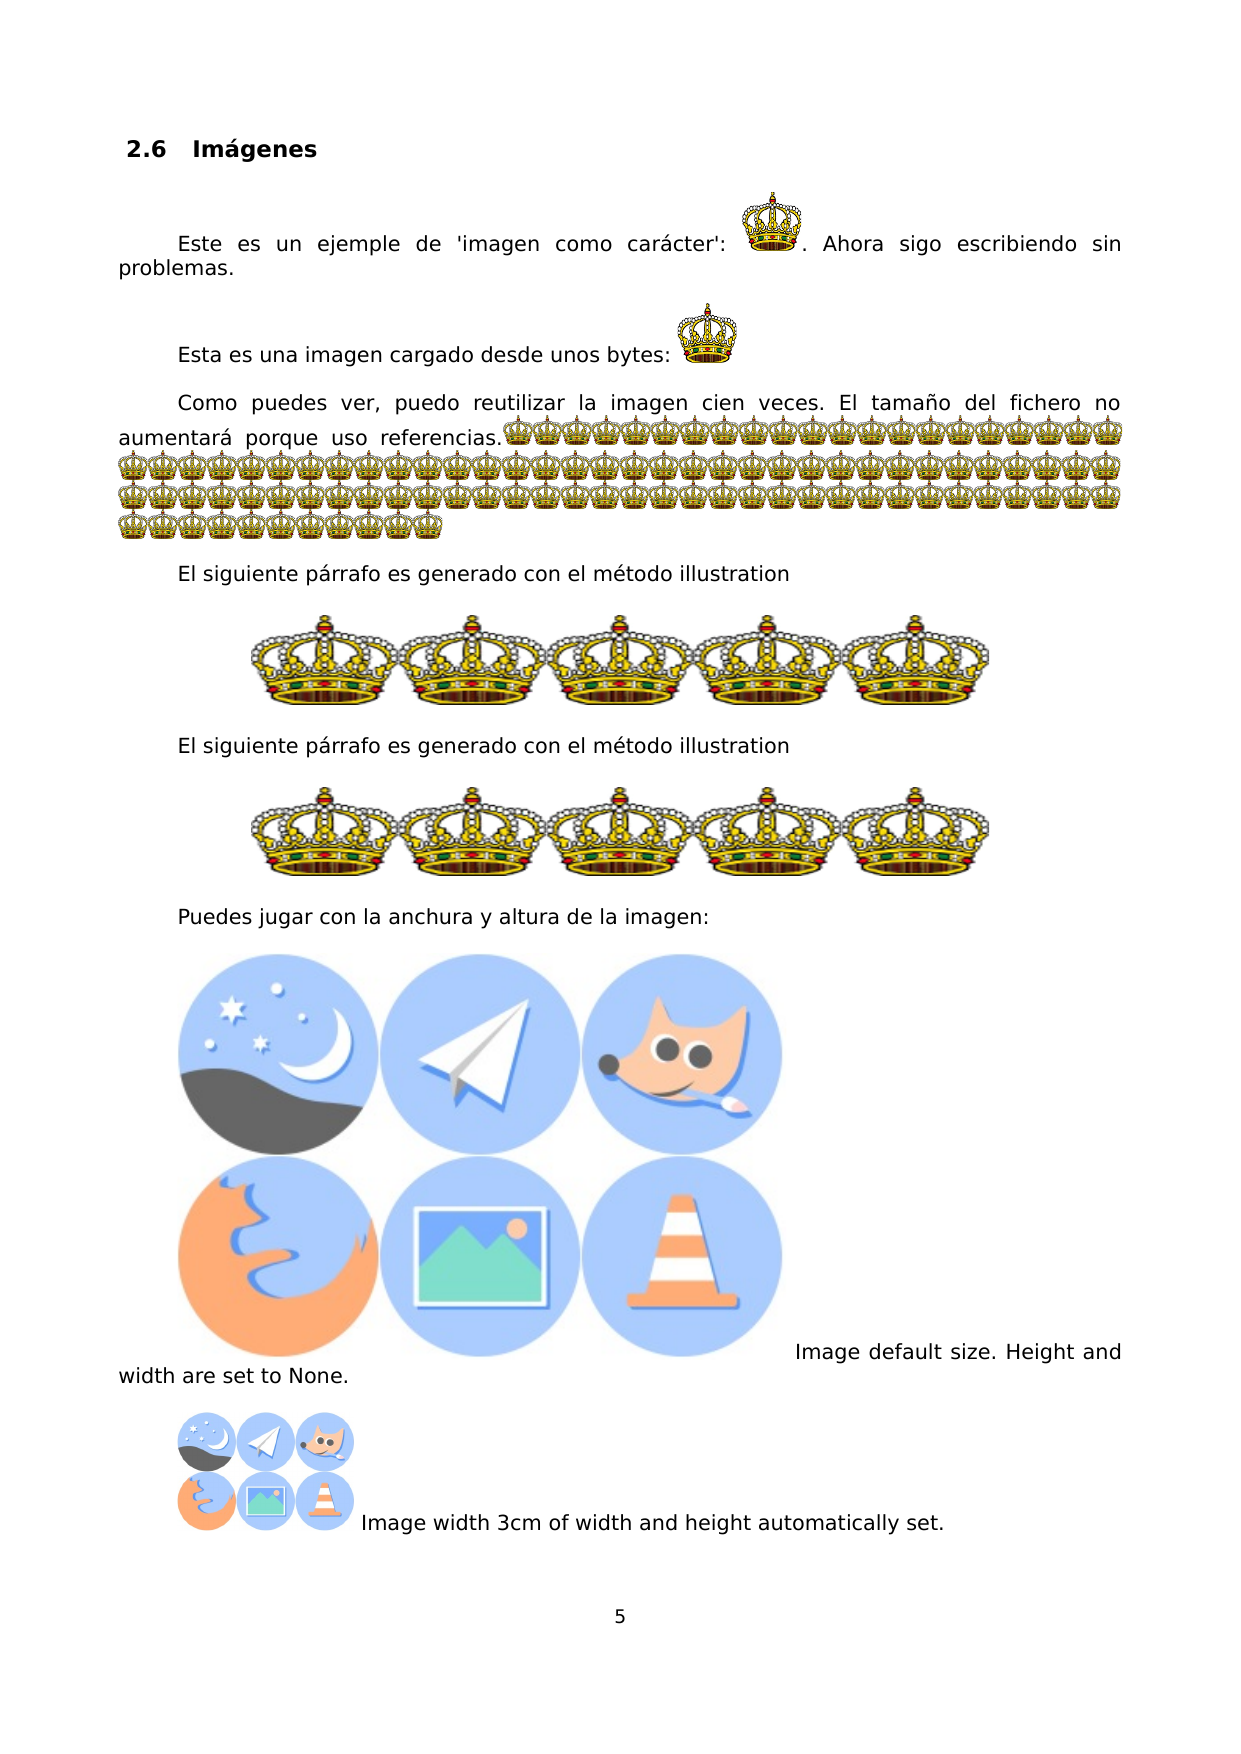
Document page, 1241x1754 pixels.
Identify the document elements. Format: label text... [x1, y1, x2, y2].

picture [742, 192, 802, 251]
text Como puedes ver, puedo reutilizar la imagen cien veces. El tamaño del fichero no aumentará porque uso referencias. [118, 391, 1122, 538]
text Image default size. Height and width are set to None. [118, 1360, 1122, 1389]
subtitle Imágenes [118, 136, 1122, 162]
picture [177, 1412, 355, 1531]
text El siguiente párrafo es generado con el método illustration [118, 562, 1122, 586]
text Este es un ejemple de 'imagen como carácter': . Ahora sigo escribiendo sin problemas. [118, 192, 1122, 280]
text El siguiente párrafo es generado con el método illustration [118, 734, 1122, 758]
text Esta es una imagen cargado desde unos bytes: [118, 304, 1122, 368]
text Image width 3cm of width and height automatically set. [118, 1412, 1122, 1535]
text Puedes jugar con la anchura y altura de la imagen: [118, 905, 1122, 930]
picture [251, 615, 990, 705]
picture [503, 415, 1123, 445]
picture [677, 303, 737, 363]
picture [118, 450, 1121, 539]
picture [251, 787, 990, 876]
picture [177, 953, 787, 1360]
